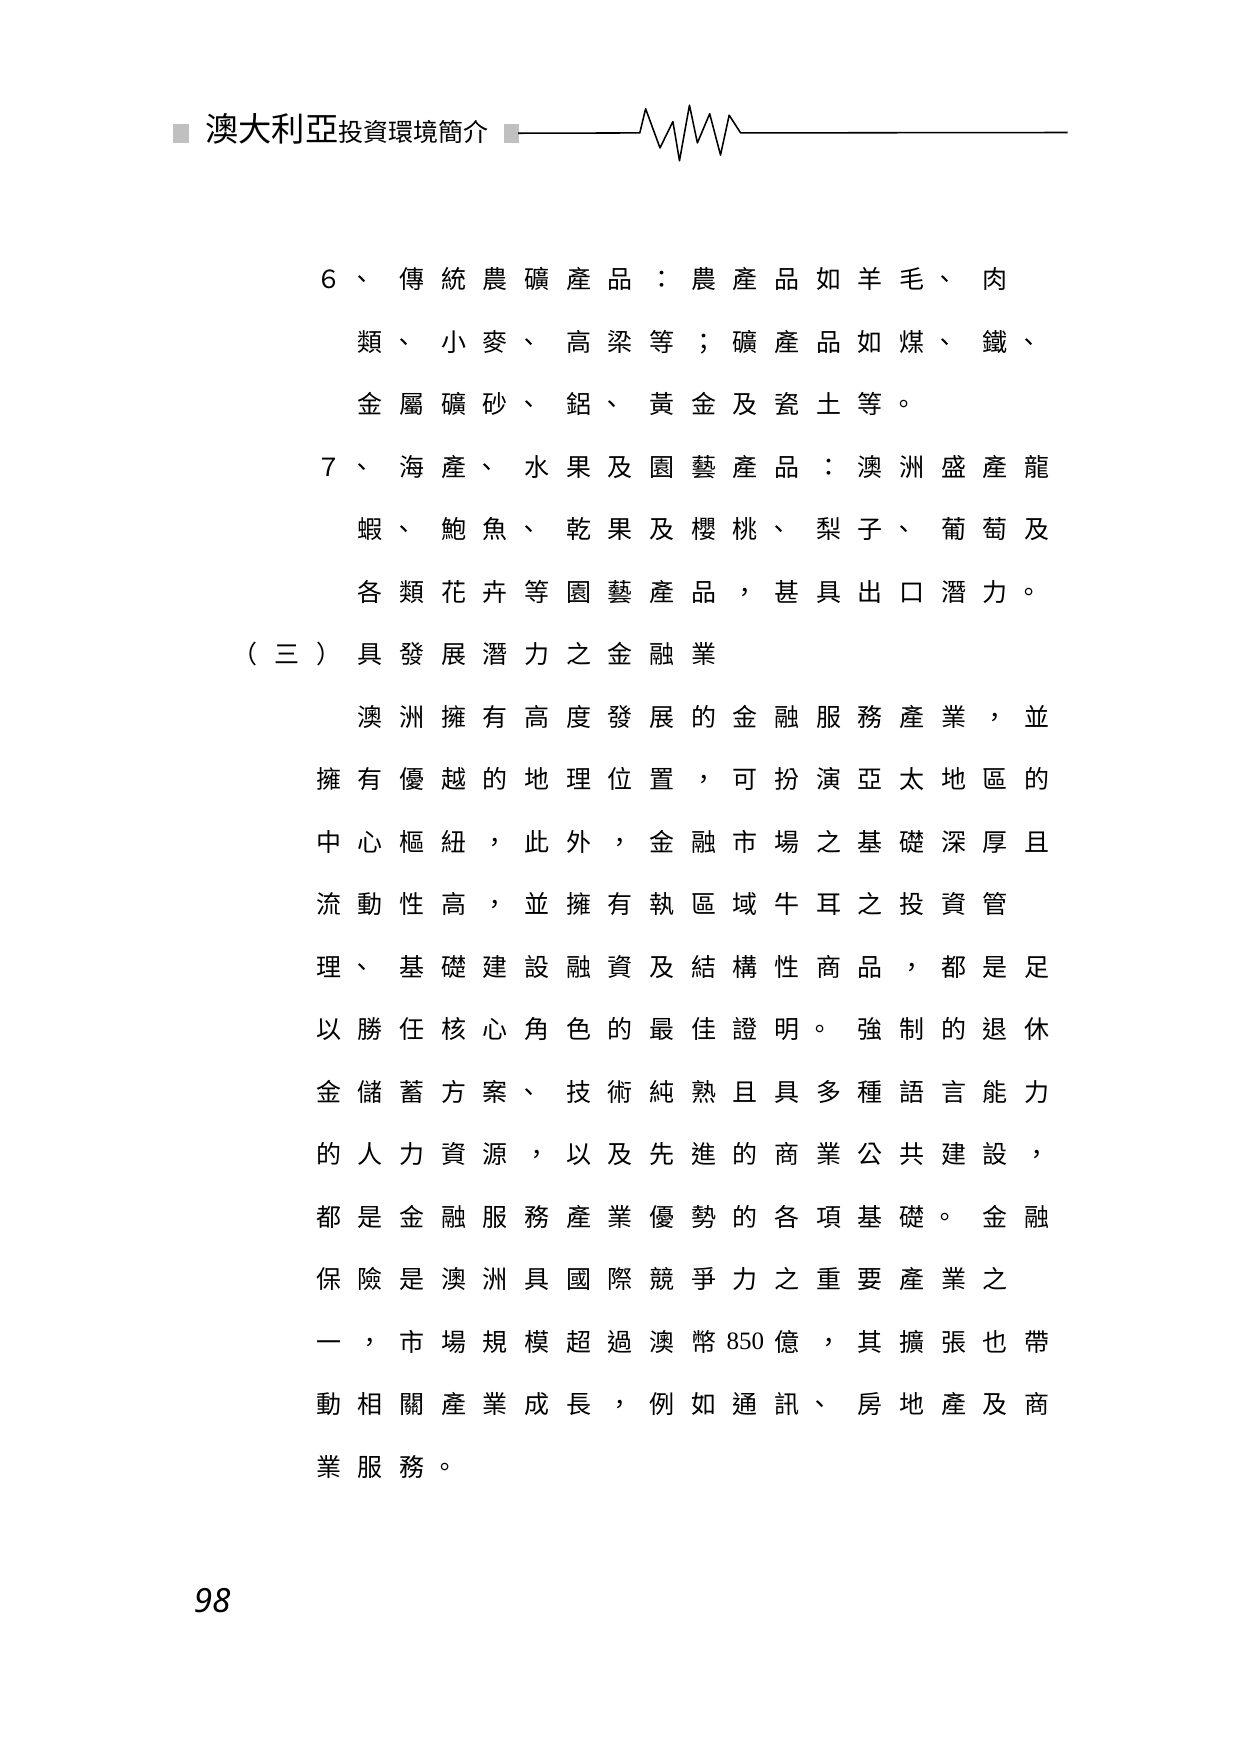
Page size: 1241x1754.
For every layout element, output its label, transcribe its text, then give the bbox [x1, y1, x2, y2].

text （三）具發展潛力之金融業 [207, 611, 1058, 674]
text ７、海產、水果及園藝產品：澳洲盛產龍蝦、鮑魚、乾果及櫻桃、梨子、葡萄及各類花卉等園藝產品，甚具出口潛力。 [281, 424, 1058, 611]
text ６、傳統農礦產品：農產品如羊毛、肉類、小麥、高梁等；礦產品如煤、鐵、金屬礦砂、鋁、黃金及瓷土等。 [281, 236, 1058, 424]
text 澳洲擁有高度發展的金融服務產業，並擁有優越的地理位置，可扮演亞太地區的中心樞紐，此外，金融市場之基礎深厚且流動性高，並擁有執區域牛耳之投資管理、基礎建設融資及結構性商品，都是足以勝任核心角色的最佳證明。強制的退休金儲蓄方案、技術純熟且具多種語言能力的人力資源，以及先進的商業公共建設，都是金融服務產業優勢的各項基礎。金融保險是澳洲具國際競爭力之重要產業之一，市場規模超過澳幣850億，其擴張也帶動相關產業成長，例如通訊、房地產及商業服務。 [281, 674, 1058, 1486]
